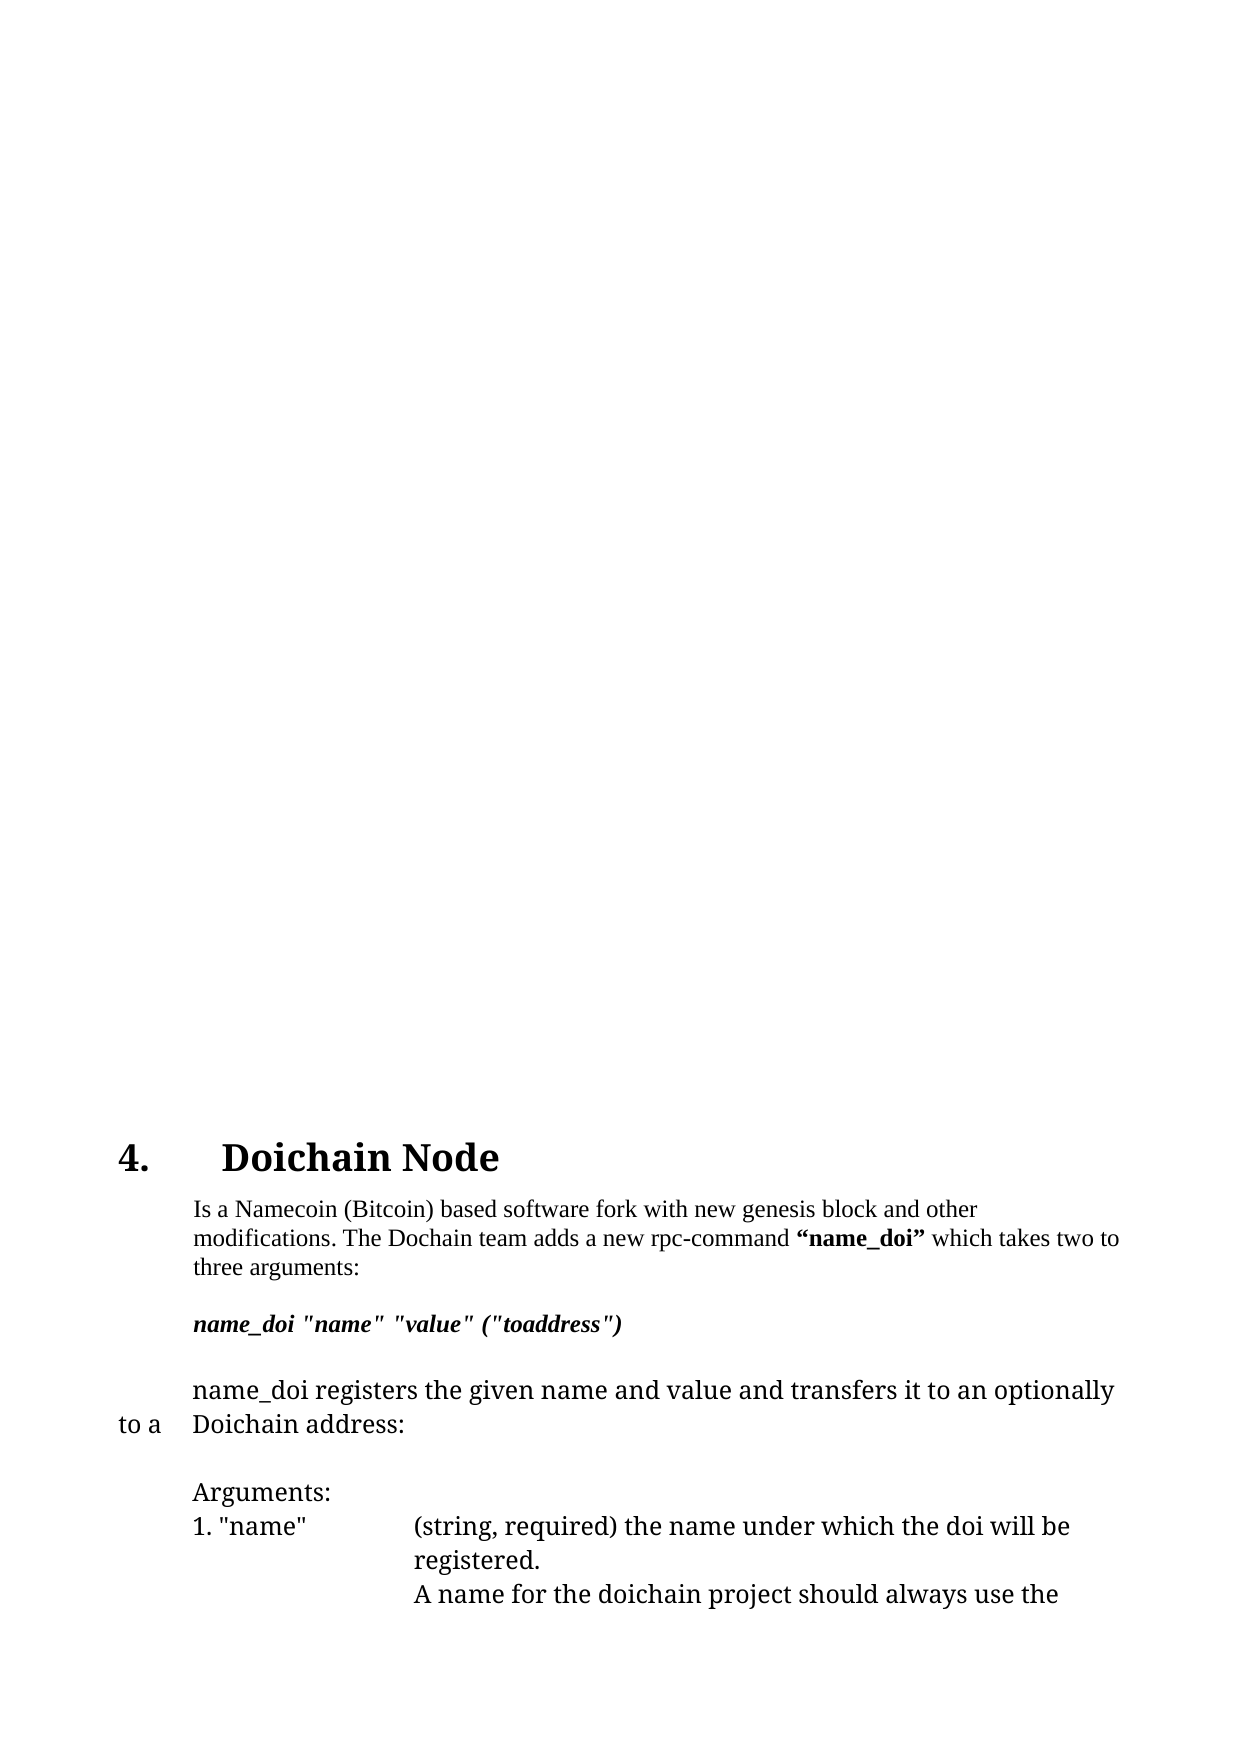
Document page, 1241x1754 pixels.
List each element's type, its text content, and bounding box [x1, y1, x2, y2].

list Is a Namecoin (Bitcoin) based software fork with new genesis block and other modifications. The Dochain team adds a new rpc-command “name_doi” which takes two to three arguments: name_doi "name" "value" ("toaddress") [156, 1194, 1122, 1338]
text A name for the doichain project should always use the [118, 1577, 1122, 1611]
text Arguments: [118, 1474, 1122, 1508]
text 1. "name" (string, required) the name under which the doi will be registered. [118, 1508, 1122, 1577]
subtitle Doichain Node [118, 1131, 1122, 1182]
text name_doi registers the given name and value and transfers it to an optionally to a Doichain address: [118, 1372, 1122, 1440]
